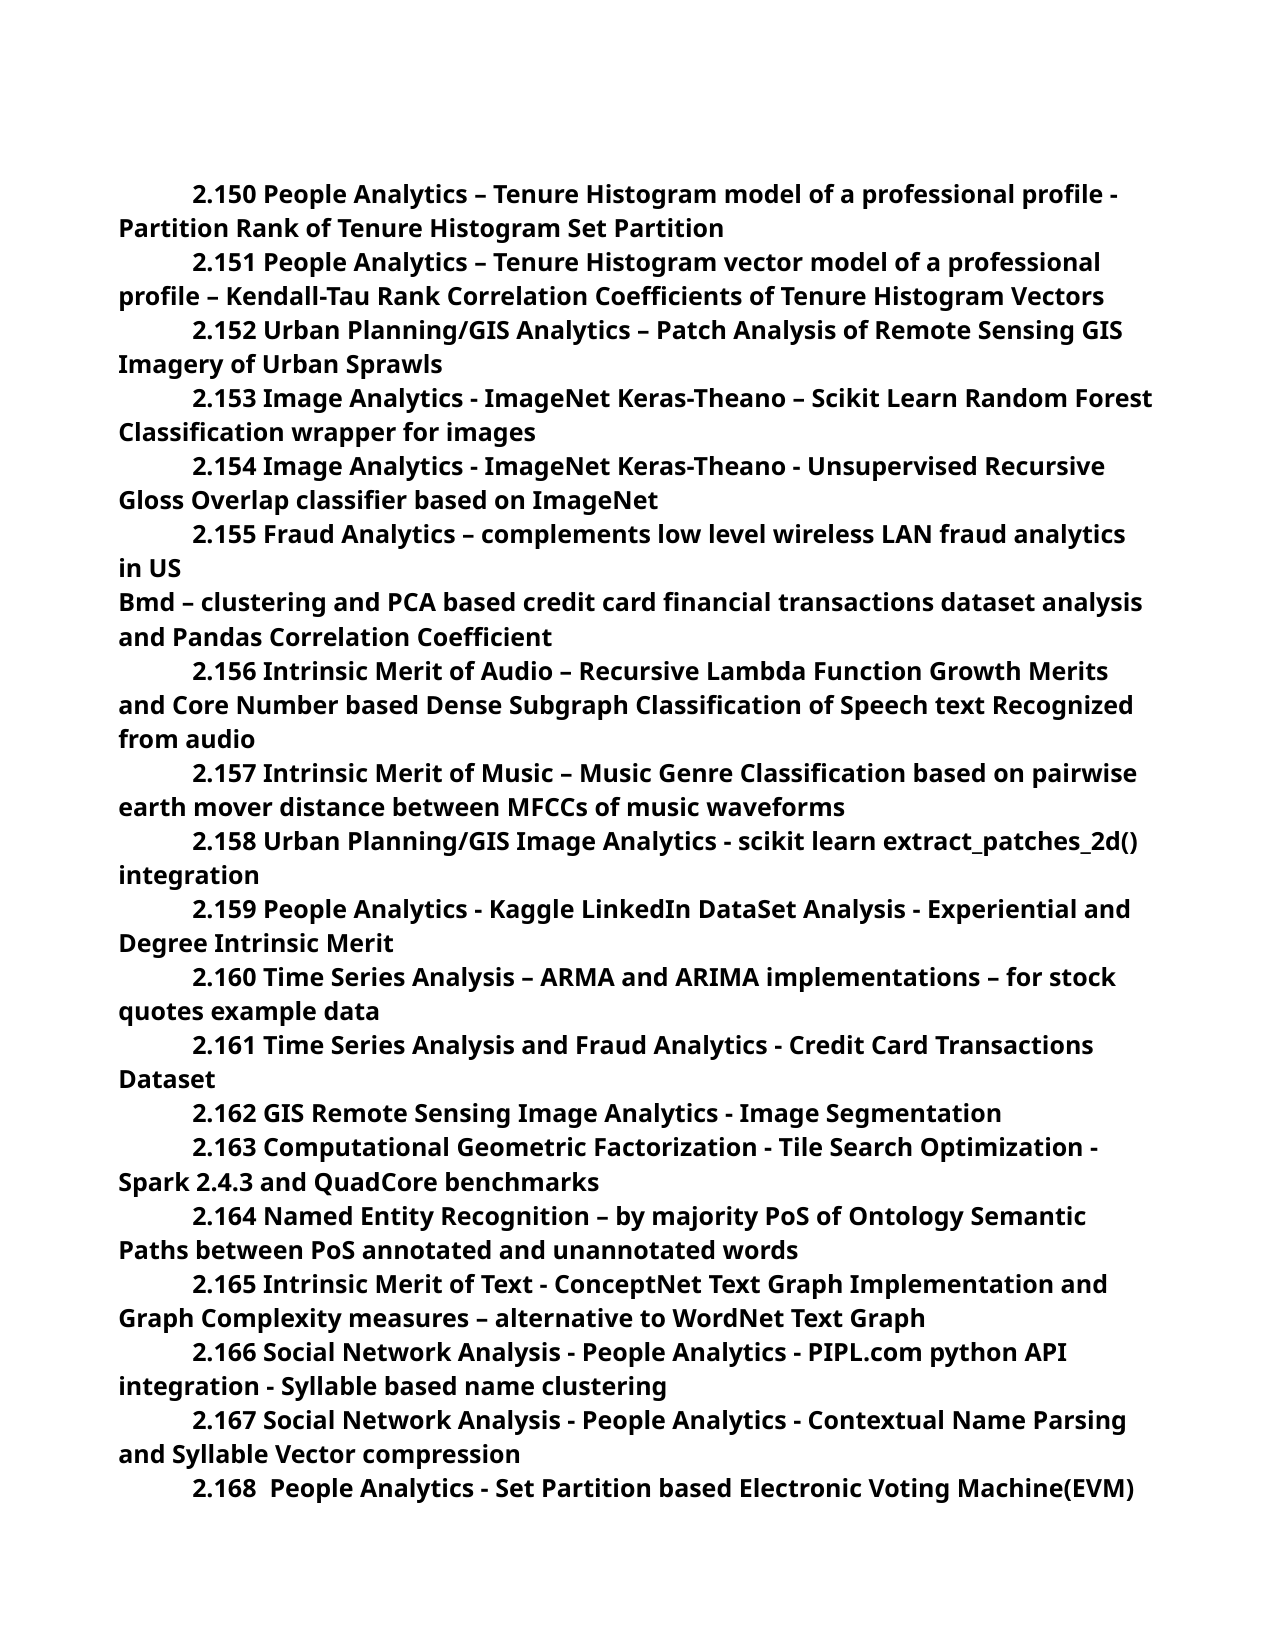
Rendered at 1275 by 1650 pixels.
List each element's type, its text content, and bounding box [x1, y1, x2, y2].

text 2.160 Time Series Analysis – ARMA and ARIMA implementations – for stock quotes example data [118, 960, 1157, 1028]
text 2.168 People Analytics - Set Partition based Electronic Voting Machine(EVM) [118, 1471, 1157, 1505]
text 2.153 Image Analytics - ImageNet Keras-Theano – Scikit Learn Random Forest Classification wrapper for images [118, 381, 1157, 449]
text 2.159 People Analytics - Kaggle LinkedIn DataSet Analysis - Experiential and Degree Intrinsic Merit [118, 892, 1157, 960]
text 2.165 Intrinsic Merit of Text - ConceptNet Text Graph Implementation and Graph Complexity measures – alternative to WordNet Text Graph [118, 1266, 1157, 1334]
text 2.157 Intrinsic Merit of Music – Music Genre Classification based on pairwise earth mover distance between MFCCs of music waveforms [118, 755, 1157, 823]
text 2.163 Computational Geometric Factorization - Tile Search Optimization - Spark 2.4.3 and QuadCore benchmarks [118, 1130, 1157, 1198]
text 2.166 Social Network Analysis - People Analytics - PIPL.com python API integration - Syllable based name clustering [118, 1334, 1157, 1403]
text 2.161 Time Series Analysis and Fraud Analytics - Credit Card Transactions Dataset [118, 1028, 1157, 1096]
text 2.156 Intrinsic Merit of Audio – Recursive Lambda Function Growth Merits and Core Number based Dense Subgraph Classification of Speech text Recognized from audio [118, 653, 1157, 755]
text 2.164 Named Entity Recognition – by majority PoS of Ontology Semantic Paths between PoS annotated and unannotated words [118, 1198, 1157, 1266]
text 2.152 Urban Planning/GIS Analytics – Patch Analysis of Remote Sensing GIS Imagery of Urban Sprawls [118, 313, 1157, 381]
text 2.154 Image Analytics - ImageNet Keras-Theano - Unsupervised Recursive Gloss Overlap classifier based on ImageNet [118, 449, 1157, 517]
text Bmd – clustering and PCA based credit card financial transactions dataset analysis and Pandas Correlation Coefficient [118, 585, 1157, 653]
text 2.150 People Analytics – Tenure Histogram model of a professional profile - Partition Rank of Tenure Histogram Set Partition [118, 176, 1157, 244]
text 2.158 Urban Planning/GIS Image Analytics - scikit learn extract_patches_2d() integration [118, 823, 1157, 892]
text 2.151 People Analytics – Tenure Histogram vector model of a professional profile – Kendall-Tau Rank Correlation Coefficients of Tenure Histogram Vectors [118, 244, 1157, 313]
text 2.162 GIS Remote Sensing Image Analytics - Image Segmentation [118, 1096, 1157, 1130]
text 2.167 Social Network Analysis - People Analytics - Contextual Name Parsing and Syllable Vector compression [118, 1403, 1157, 1471]
text 2.155 Fraud Analytics – complements low level wireless LAN fraud analytics in US [118, 517, 1157, 585]
